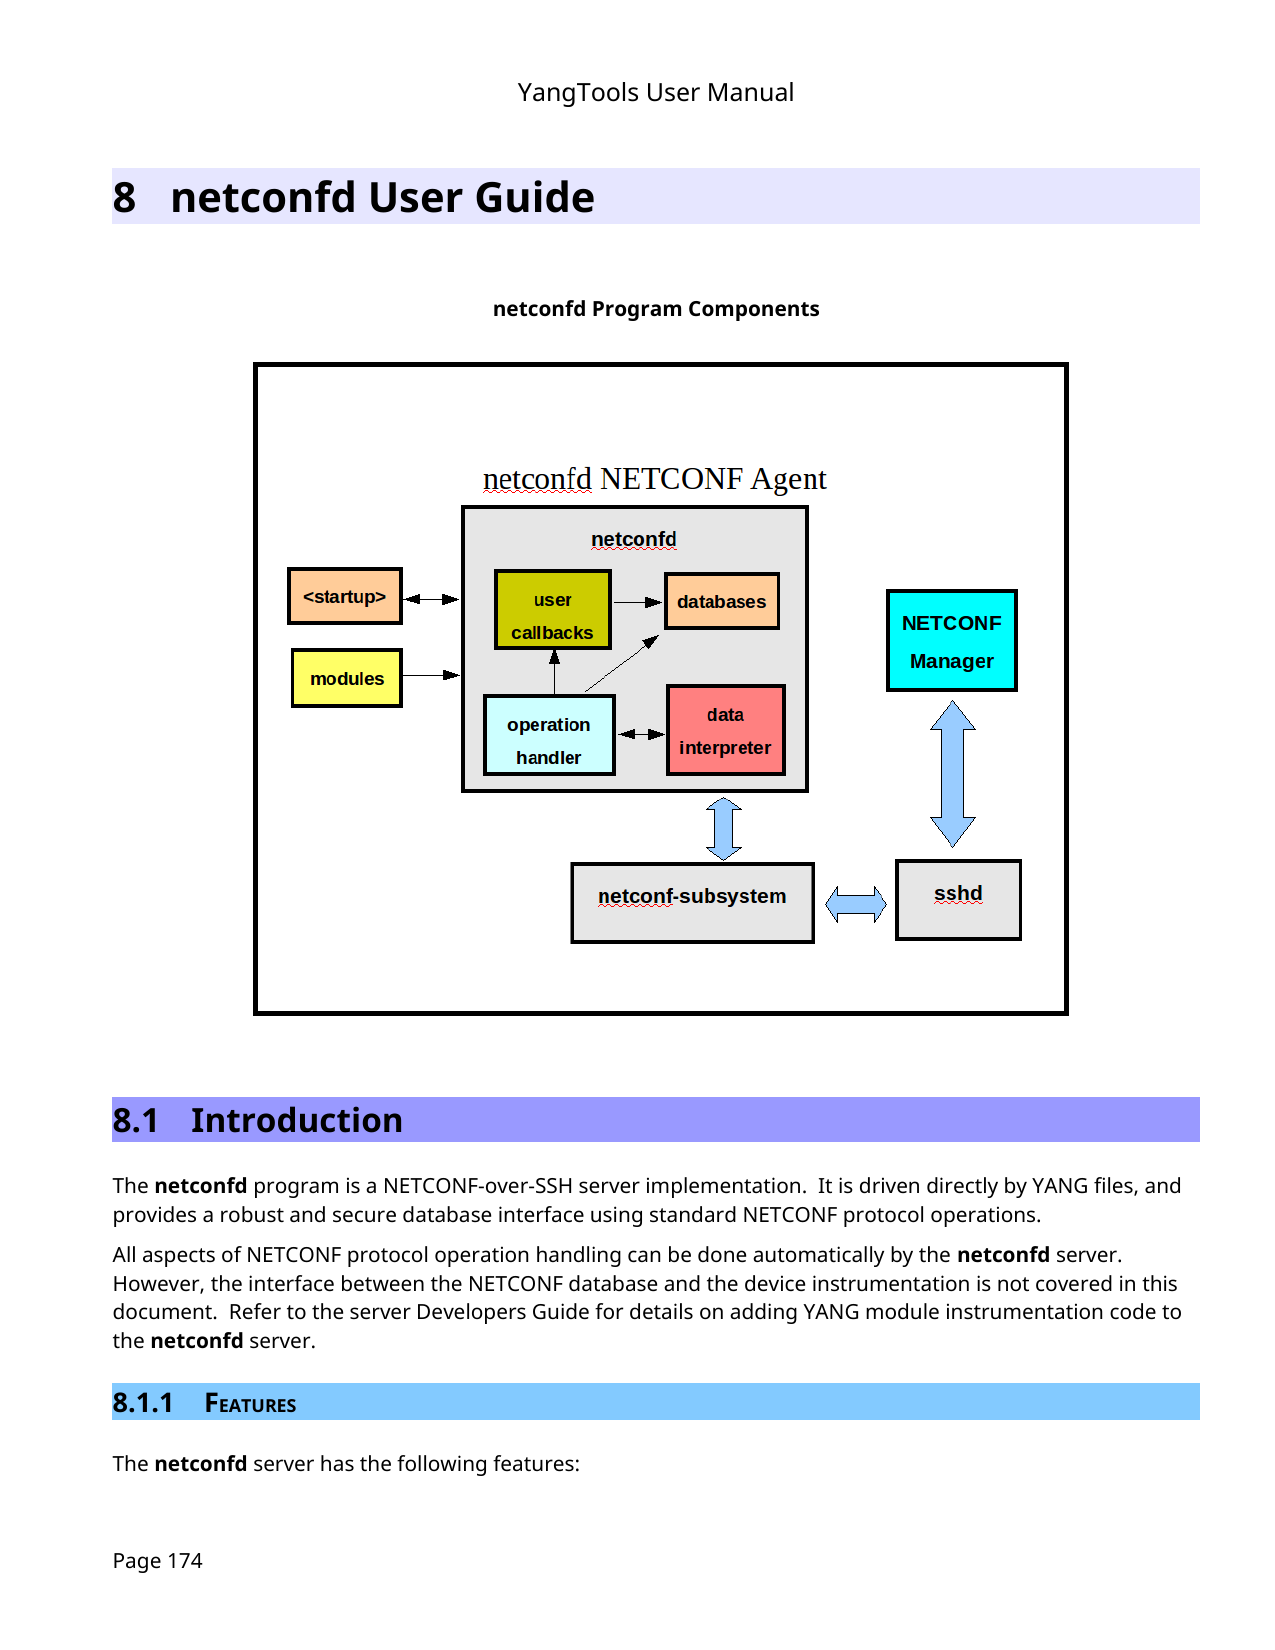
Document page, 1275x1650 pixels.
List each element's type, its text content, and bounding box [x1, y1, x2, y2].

subtitle Features [112, 1383, 1200, 1420]
text The netconfd program is a NETCONF-over-SSH server implementation. It is driven directly by YANG files, and provides a robust and secure database interface using standard NETCONF protocol operations. [112, 1171, 1200, 1228]
picture [190, 323, 1123, 1039]
subtitle netconfd Program Components [127, 294, 1185, 323]
text All aspects of NETCONF protocol operation handling can be done automatically by the netconfd server. However, the interface between the NETCONF database and the device instrumentation is not covered in this document. Refer to the server Developers Guide for details on adding YANG module instrumentation code to the netconfd server. [112, 1241, 1200, 1354]
subtitle Introduction [112, 1097, 1200, 1142]
subtitle netconfd User Guide [112, 168, 1200, 224]
text The netconfd server has the following features: [112, 1449, 1200, 1478]
